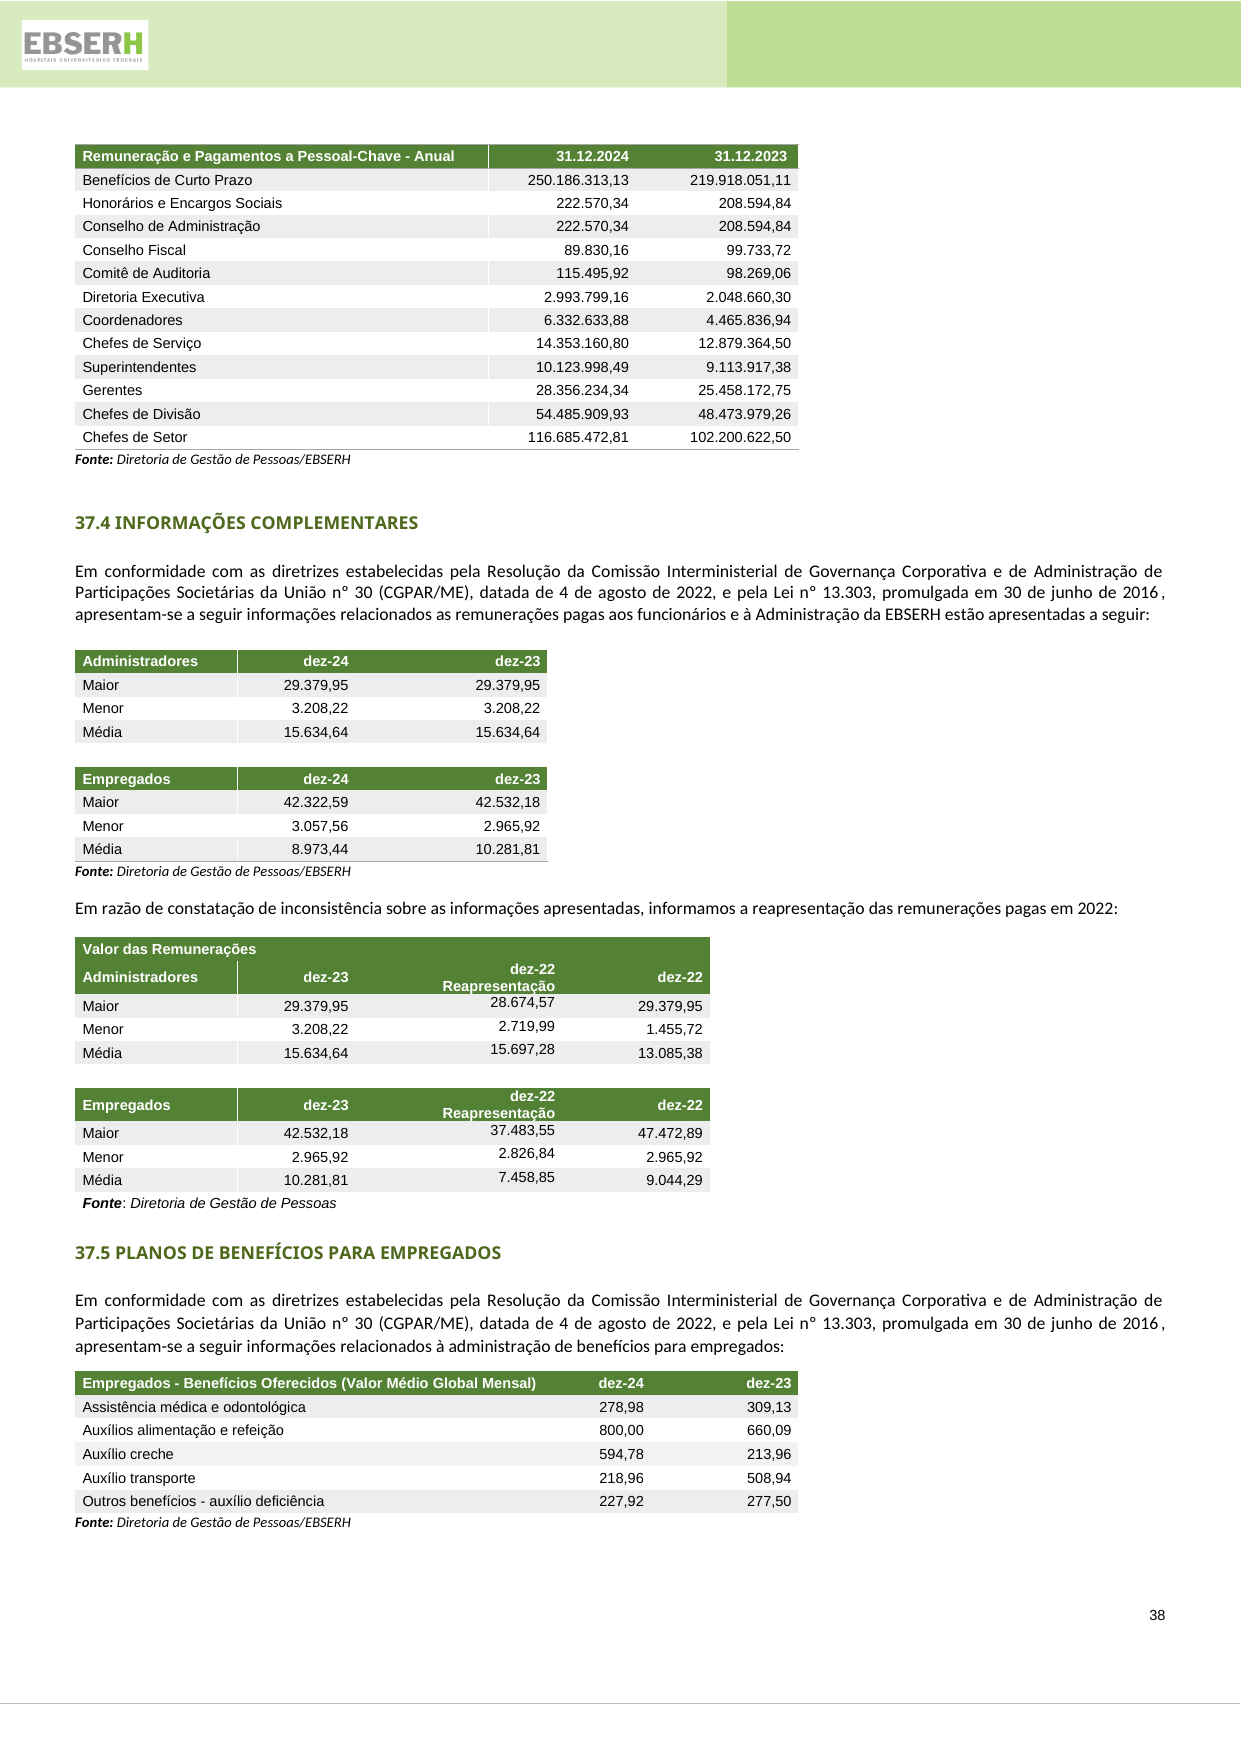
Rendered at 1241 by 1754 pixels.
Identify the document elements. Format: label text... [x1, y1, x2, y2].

text Em conformidade com as diretrizes estabelecidas pela Resolução da Comissão Interministerial de Governança Corporativa e de Administração de Participações Societárias da União nº 30 (CGPAR/ME), datada de 4 de agosto de 2022, e pela Lei nº 13.303, promulgada em 30 de junho de 2016, apresentam-se a seguir informações relacionados à administração de benefícios para empregados: [75, 1289, 1165, 1357]
table_cell 29.379,95 [238, 994, 356, 1018]
text Em conformidade com as diretrizes estabelecidas pela Resolução da Comissão Interministerial de Governança Corporativa e de Administração de Participações Societárias da União nº 30 (CGPAR/ME), datada de 4 de agosto de 2022, e pela Lei nº 13.303, promulgada em 30 de junho de 2016, apresentam-se a seguir informações relacionados as remunerações pagas aos funcionários e à Administração da EBSERH estão apresentadas a seguir: [75, 560, 1165, 625]
table_cell 7.458,85 [356, 1168, 562, 1192]
table_header [562, 937, 710, 961]
text Fonte: Diretoria de Gestão de Pessoas/EBSERH [75, 1513, 1165, 1531]
table_cell 25.458.172,75 [636, 379, 798, 402]
text Fonte: Diretoria de Gestão de Pessoas/EBSERH [75, 862, 1165, 879]
table_cell Menor [75, 814, 237, 837]
table_cell 6.332.633,88 [489, 308, 636, 332]
table_cell 3.208,22 [238, 697, 356, 720]
table_header Remuneração e Pagamentos a Pessoal-Chave - Anual [75, 145, 488, 168]
table_header Empregados - Benefícios Oferecidos (Valor Médio Global Mensal) [75, 1371, 577, 1395]
table_cell 13.085,38 [562, 1041, 710, 1064]
table_cell 42.532,18 [238, 1121, 356, 1145]
table_cell dez-22 Reapresentação [356, 961, 562, 994]
table_cell Assistência médica e odontológica [75, 1395, 577, 1418]
table_cell 213,96 [651, 1442, 798, 1466]
table_cell Gerentes [75, 379, 488, 402]
table_cell 2.965,92 [562, 1145, 710, 1168]
table_cell 3.208,22 [238, 1018, 356, 1041]
table_cell 250.186.313,13 [489, 169, 636, 191]
table_cell 309,13 [651, 1395, 798, 1418]
table_cell [75, 1065, 237, 1088]
table_cell Auxílios alimentação e refeição [75, 1419, 577, 1442]
table_cell 1.455,72 [562, 1018, 710, 1041]
table_cell [356, 744, 547, 767]
table_header dez-24 [238, 650, 356, 673]
table_cell 37.483,55 [356, 1121, 562, 1145]
table_cell Média [75, 1168, 237, 1192]
table_cell Menor [75, 697, 237, 720]
table_cell 54.485.909,93 [489, 402, 636, 426]
table_cell 4.465.836,94 [636, 308, 798, 332]
table_cell 14.353.160,80 [489, 332, 636, 355]
table_cell Outros benefícios - auxílio deficiência [75, 1490, 577, 1513]
text Em razão de constatação de inconsistência sobre as informações apresentadas, informamos a reapresentação das remunerações pagas em 2022: [75, 897, 1165, 919]
table_cell dez-24 [238, 767, 356, 790]
table_cell Maior [75, 1121, 237, 1145]
table_cell [356, 1065, 562, 1088]
table_cell 2.719,99 [356, 1018, 562, 1041]
table_cell 508,94 [651, 1466, 798, 1489]
table_header [356, 937, 562, 961]
table_header 31.12.2023 [636, 145, 798, 168]
table_cell Coordenadores [75, 308, 488, 332]
table_cell Média [75, 1041, 237, 1064]
table_cell dez-22 Reapresentação [356, 1088, 562, 1121]
table_cell Administradores [75, 961, 237, 994]
table_cell Maior [75, 790, 237, 814]
table_cell Menor [75, 1145, 237, 1168]
table_cell Média [75, 720, 237, 743]
subtitle 37.4 INFORMAÇÕES COMPLEMENTARES [75, 511, 1165, 535]
table_cell 42.532,18 [356, 790, 547, 814]
table_header Valor das Remunerações [75, 937, 356, 961]
table_cell 29.379,95 [238, 673, 356, 697]
table_cell 660,09 [651, 1419, 798, 1442]
table_cell Benefícios de Curto Prazo [75, 169, 488, 191]
table_cell Empregados [75, 1088, 237, 1121]
text Fonte: Diretoria de Gestão de Pessoas/EBSERH [75, 450, 1165, 468]
table_cell Auxílio transporte [75, 1466, 577, 1489]
table_cell Empregados [75, 767, 237, 790]
table_cell dez-23 [356, 767, 547, 790]
table_cell 29.379,95 [562, 994, 710, 1018]
table_cell 15.697,28 [356, 1041, 562, 1064]
table_cell dez-22 [562, 961, 710, 994]
table_cell 594,78 [577, 1442, 651, 1466]
table_cell Superintendentes [75, 355, 488, 379]
table_cell Chefes de Setor [75, 426, 488, 449]
table_cell Conselho de Administração [75, 215, 488, 238]
table_cell 219.918.051,11 [636, 169, 798, 191]
table_cell 99.733,72 [636, 238, 798, 261]
table_cell 800,00 [577, 1419, 651, 1442]
table_cell Auxílio creche [75, 1442, 577, 1466]
table_cell 208.594,84 [636, 215, 798, 238]
table_cell 2.965,92 [356, 814, 547, 837]
table_cell 29.379,95 [356, 673, 547, 697]
table_cell 218,96 [577, 1466, 651, 1489]
table_header 31.12.2024 [489, 145, 636, 168]
table_cell 115.495,92 [489, 261, 636, 285]
table_cell Média [75, 837, 237, 861]
table_cell 15.634,64 [238, 1041, 356, 1064]
table_cell dez-23 [238, 961, 356, 994]
table_cell 2.993.799,16 [489, 285, 636, 308]
table_cell Comitê de Auditoria [75, 261, 488, 285]
table_cell 102.200.622,50 [636, 426, 798, 449]
table_cell Diretoria Executiva [75, 285, 488, 308]
table_cell dez-23 [238, 1088, 356, 1121]
table_cell 2.965,92 [238, 1145, 356, 1168]
table_cell Conselho Fiscal [75, 238, 488, 261]
table_cell 2.048.660,30 [636, 285, 798, 308]
table_cell 28.356.234,34 [489, 379, 636, 402]
table_cell 10.123.998,49 [489, 355, 636, 379]
table_cell [238, 744, 356, 767]
table_header dez-23 [356, 650, 547, 673]
table_cell 2.826,84 [356, 1145, 562, 1168]
table_cell 48.473.979,26 [636, 402, 798, 426]
table_cell 8.973,44 [238, 837, 356, 861]
table_cell 9.044,29 [562, 1168, 710, 1192]
table_cell 278,98 [577, 1395, 651, 1418]
table_cell 3.057,56 [238, 814, 356, 837]
table_cell dez-22 [562, 1088, 710, 1121]
table_cell 10.281,81 [238, 1168, 356, 1192]
subtitle 37.5 PLANOS DE BENEFÍCIOS PARA EMPREGADOS [75, 1240, 1165, 1264]
table_cell 208.594,84 [636, 191, 798, 214]
table_cell 9.113.917,38 [636, 355, 798, 379]
table_cell 10.281,81 [356, 837, 547, 861]
table_cell 116.685.472,81 [489, 426, 636, 449]
table_cell 47.472,89 [562, 1121, 710, 1145]
table_header dez-24 [577, 1371, 651, 1395]
table_cell Fonte: Diretoria de Gestão de Pessoas [75, 1192, 710, 1215]
table_header Administradores [75, 650, 237, 673]
table_cell 28.674,57 [356, 994, 562, 1018]
table_cell Maior [75, 673, 237, 697]
table_cell Menor [75, 1018, 237, 1041]
table_cell 42.322,59 [238, 790, 356, 814]
table_cell 227,92 [577, 1490, 651, 1513]
table_cell [562, 1065, 710, 1088]
table_cell [75, 744, 237, 767]
table_cell 3.208,22 [356, 697, 547, 720]
table_cell 89.830,16 [489, 238, 636, 261]
table_cell 15.634,64 [238, 720, 356, 743]
table_cell Chefes de Divisão [75, 402, 488, 426]
table_header dez-23 [651, 1371, 798, 1395]
table_cell [238, 1065, 356, 1088]
table_cell 222.570,34 [489, 191, 636, 214]
table_cell 277,50 [651, 1490, 798, 1513]
table_cell 98.269,06 [636, 261, 798, 285]
table_cell 222.570,34 [489, 215, 636, 238]
table_cell 15.634,64 [356, 720, 547, 743]
table_cell Chefes de Serviço [75, 332, 488, 355]
table_cell Honorários e Encargos Sociais [75, 191, 488, 214]
table_cell Maior [75, 994, 237, 1018]
table_cell 12.879.364,50 [636, 332, 798, 355]
